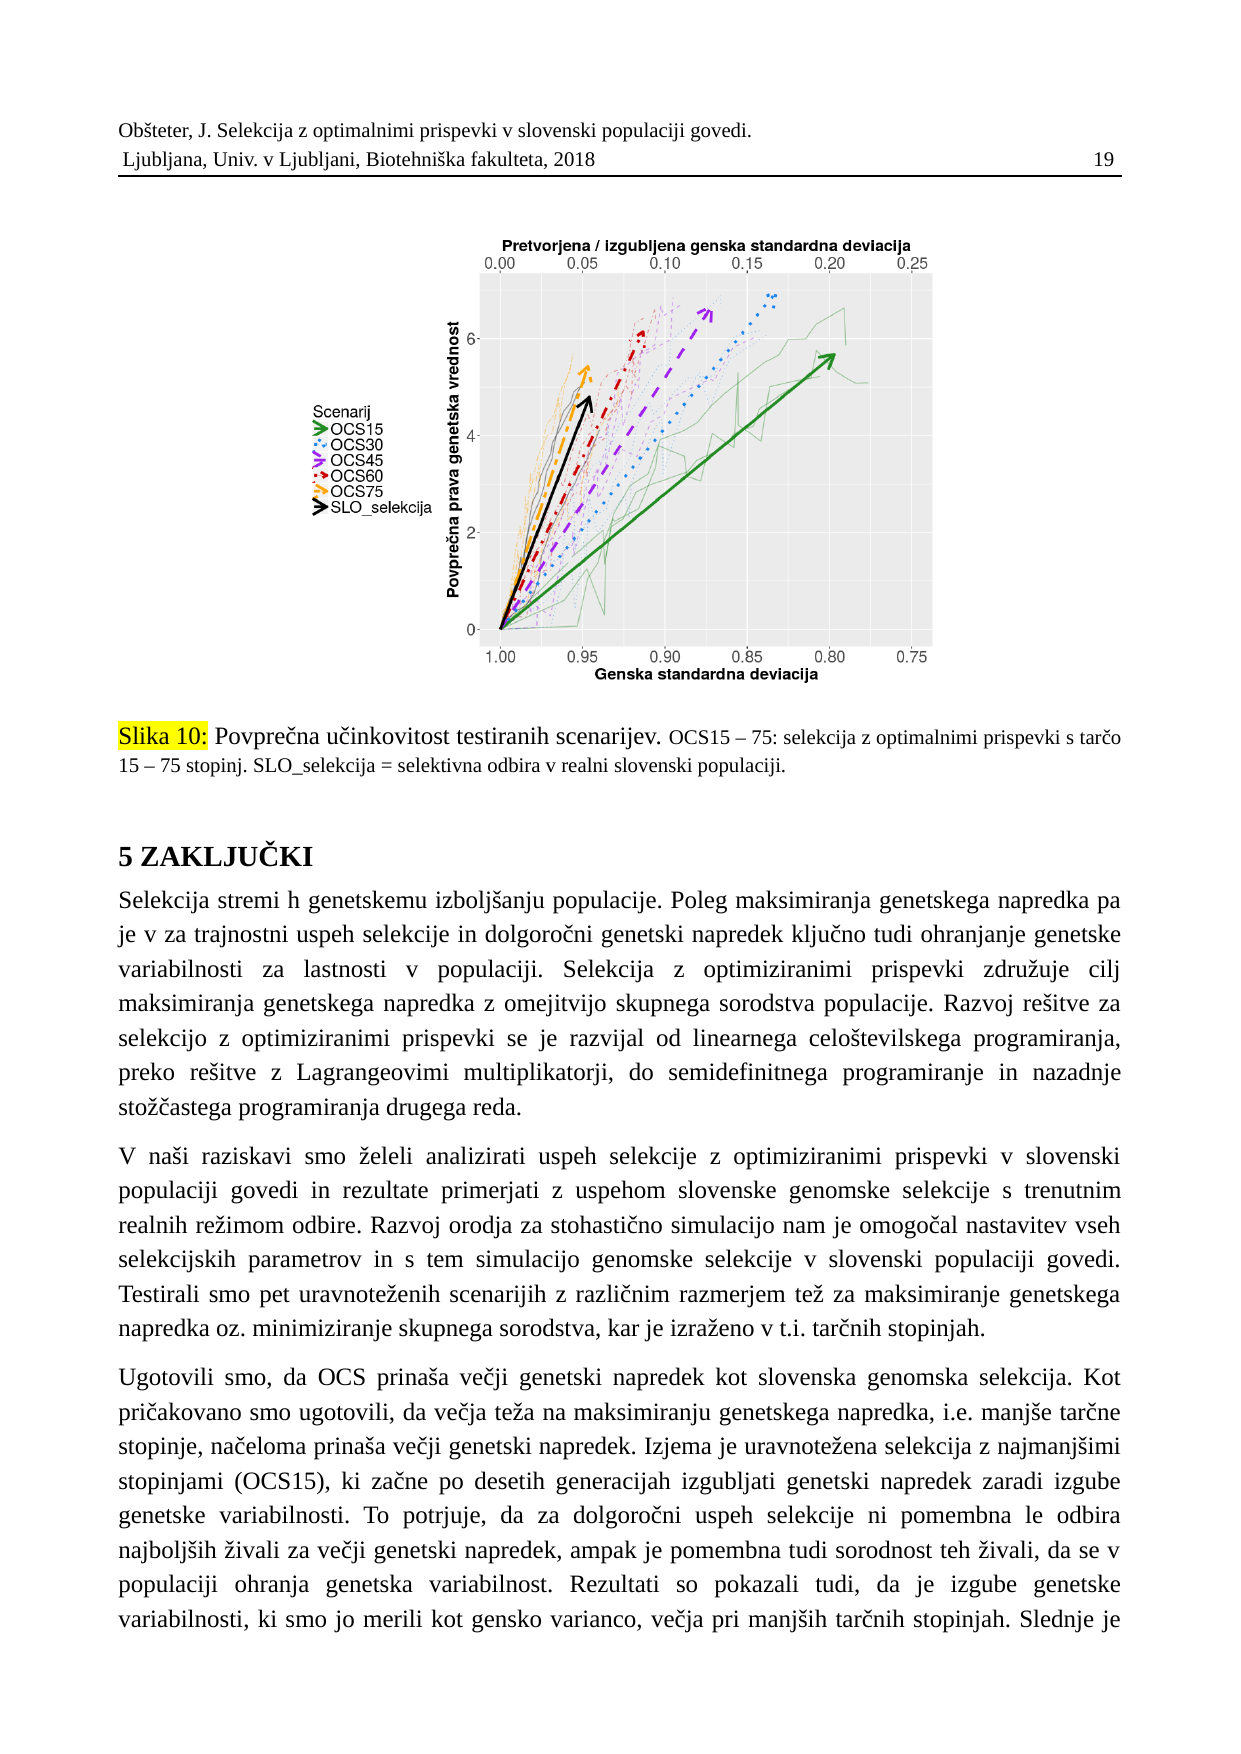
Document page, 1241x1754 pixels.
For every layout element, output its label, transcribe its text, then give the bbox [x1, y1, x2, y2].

text Ugotovili smo, da OCS prinaša večji genetski napredek kot slovenska genomska selekcija. Kot pričakovano smo ugotovili, da večja teža na maksimiranju genetskega napredka, i.e. manjše tarčne stopinje, načeloma prinaša večji genetski napredek. Izjema je uravnotežena selekcija z najmanjšimi stopinjami (OCS15), ki začne po desetih generacijah izgubljati genetski napredek zaradi izgube genetske variabilnosti. To potrjuje, da za dolgoročni uspeh selekcije ni pomembna le odbira najboljših živali za večji genetski napredek, ampak je pomembna tudi sorodnost teh živali, da se v populaciji ohranja genetska variabilnost. Rezultati so pokazali tudi, da je izgube genetske variabilnosti, ki smo jo merili kot gensko varianco, večja pri manjših tarčnih stopinjah. Slednje je [118, 1362, 1122, 1632]
text V naši raziskavi smo želeli analizirati uspeh selekcije z optimiziranimi prispevki v slovenski populaciji govedi in rezultate primerjati z uspehom slovenske genomske selekcije s trenutnim realnih režimom odbire. Razvoj orodja za stohastično simulacijo nam je omogočal nastavitev vseh selekcijskih parametrov in s tem simulacijo genomske selekcije v slovenski populaciji govedi. Testirali smo pet uravnoteženih scenarijih z različnim razmerjem tež za maksimiranje genetskega napredka oz. minimiziranje skupnega sorodstva, kar je izraženo v t.i. tarčnih stopinjah. [118, 1141, 1122, 1342]
text Slika 10: Povprečna učinkovitost testiranih scenarijev. OCS15 – 75: selekcija z optimalnimi prispevki s tarčo 15 – 75 stopinj. SLO_selekcija = selektivna odbira v realni slovenski populaciji. [118, 721, 1122, 777]
text Selekcija stremi h genetskemu izboljšanju populacije. Poleg maksimiranja genetskega napredka pa je v za trajnostni uspeh selekcije in dolgoročni genetski napredek ključno tudi ohranjanje genetske variabilnosti za lastnosti v populaciji. Selekcija z optimiziranimi prispevki združuje cilj maksimiranja genetskega napredka z omejitvijo skupnega sorodstva populacije. Razvoj rešitve za selekcijo z optimiziranimi prispevki se je razvijal od linearnega celoštevilskega programiranja, preko rešitve z Lagrangeovimi multiplikatorji, do semidefinitnega programiranje in nazadnje stožčastega programiranja drugega reda. [118, 885, 1122, 1121]
subtitle 5 zaključki [118, 839, 1122, 872]
picture [305, 232, 935, 684]
